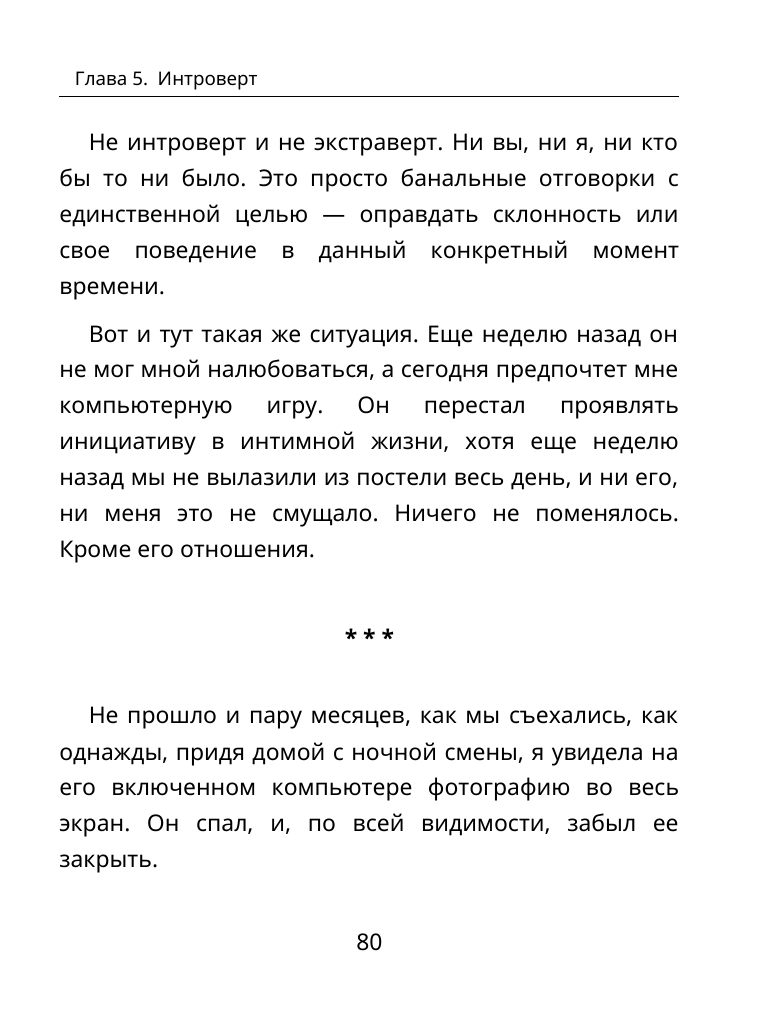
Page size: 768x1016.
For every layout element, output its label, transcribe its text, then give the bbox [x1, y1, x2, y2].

text Не интроверт и не экстраверт. Ни вы, ни я, ни кто бы то ни было. Это просто банальные отговорки с единственной целью — оправдать склонность или свое поведение в данный конкретный момент времени. [59, 126, 679, 301]
text Вот и тут такая же ситуация. Еще неделю назад он не мог мной налюбоваться, а сегодня предпочтет мне компьютерную игру. Он перестал проявлять инициативу в интимной жизни, хотя еще неделю назад мы не вылазили из постели весь день, и ни его, ни меня это не смущало. Ничего не поменялось. Кроме его отношения. [59, 317, 679, 564]
subtitle * * * [59, 622, 679, 653]
text Не прошло и пару месяцев, как мы съехались, как однажды, придя домой с ночной смены, я увидела на его включенном компьютере фотографию во весь экран. Он спал, и, по всей видимости, забыл ее закрыть. [59, 699, 679, 874]
